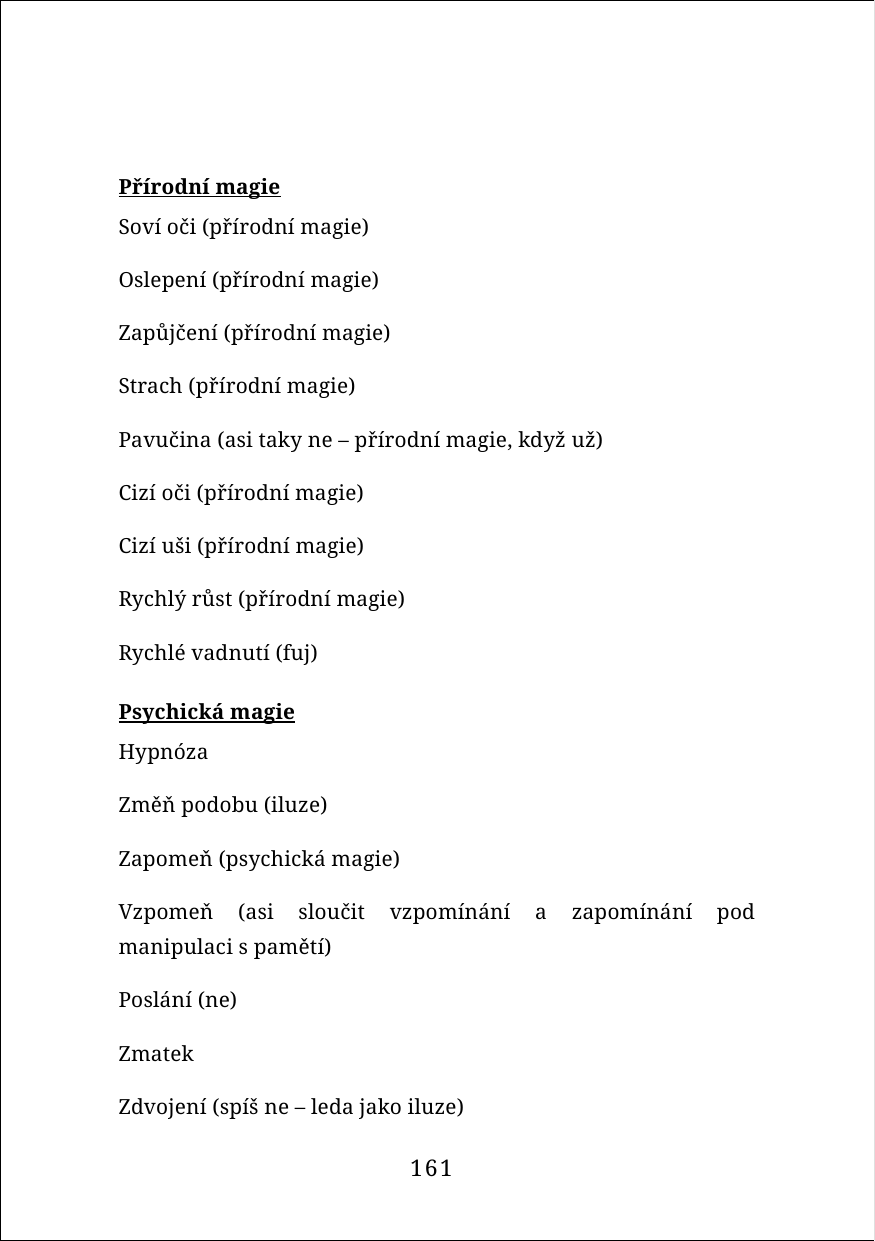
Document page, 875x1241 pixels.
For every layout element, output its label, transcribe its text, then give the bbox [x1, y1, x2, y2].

text Oslepení (přírodní magie) [118, 265, 756, 294]
text Rychlé vadnutí (fuj) [118, 638, 756, 666]
text Zapůjčení (přírodní magie) [118, 318, 756, 347]
text Zmatek [118, 1039, 756, 1067]
text Zapomeň (psychická magie) [118, 844, 756, 872]
text Pavučina (asi taky ne – přírodní magie, když už) [118, 425, 756, 453]
text Zdvojení (spíš ne – leda jako iluze) [118, 1092, 756, 1121]
text Cizí uši (přírodní magie) [118, 531, 756, 560]
text Poslání (ne) [118, 986, 756, 1014]
text Soví oči (přírodní magie) [118, 212, 756, 240]
text Strach (přírodní magie) [118, 372, 756, 400]
subtitle Psychická magie [118, 697, 756, 725]
text Cizí oči (přírodní magie) [118, 478, 756, 507]
text Hypnóza [118, 737, 756, 766]
text Změň podobu (iluze) [118, 790, 756, 819]
text Vzpomeň (asi sloučit vzpomínání a zapomínání pod manipulaci s pamětí) [118, 897, 756, 961]
text Rychlý růst (přírodní magie) [118, 584, 756, 613]
subtitle Přírodní magie [118, 172, 756, 200]
